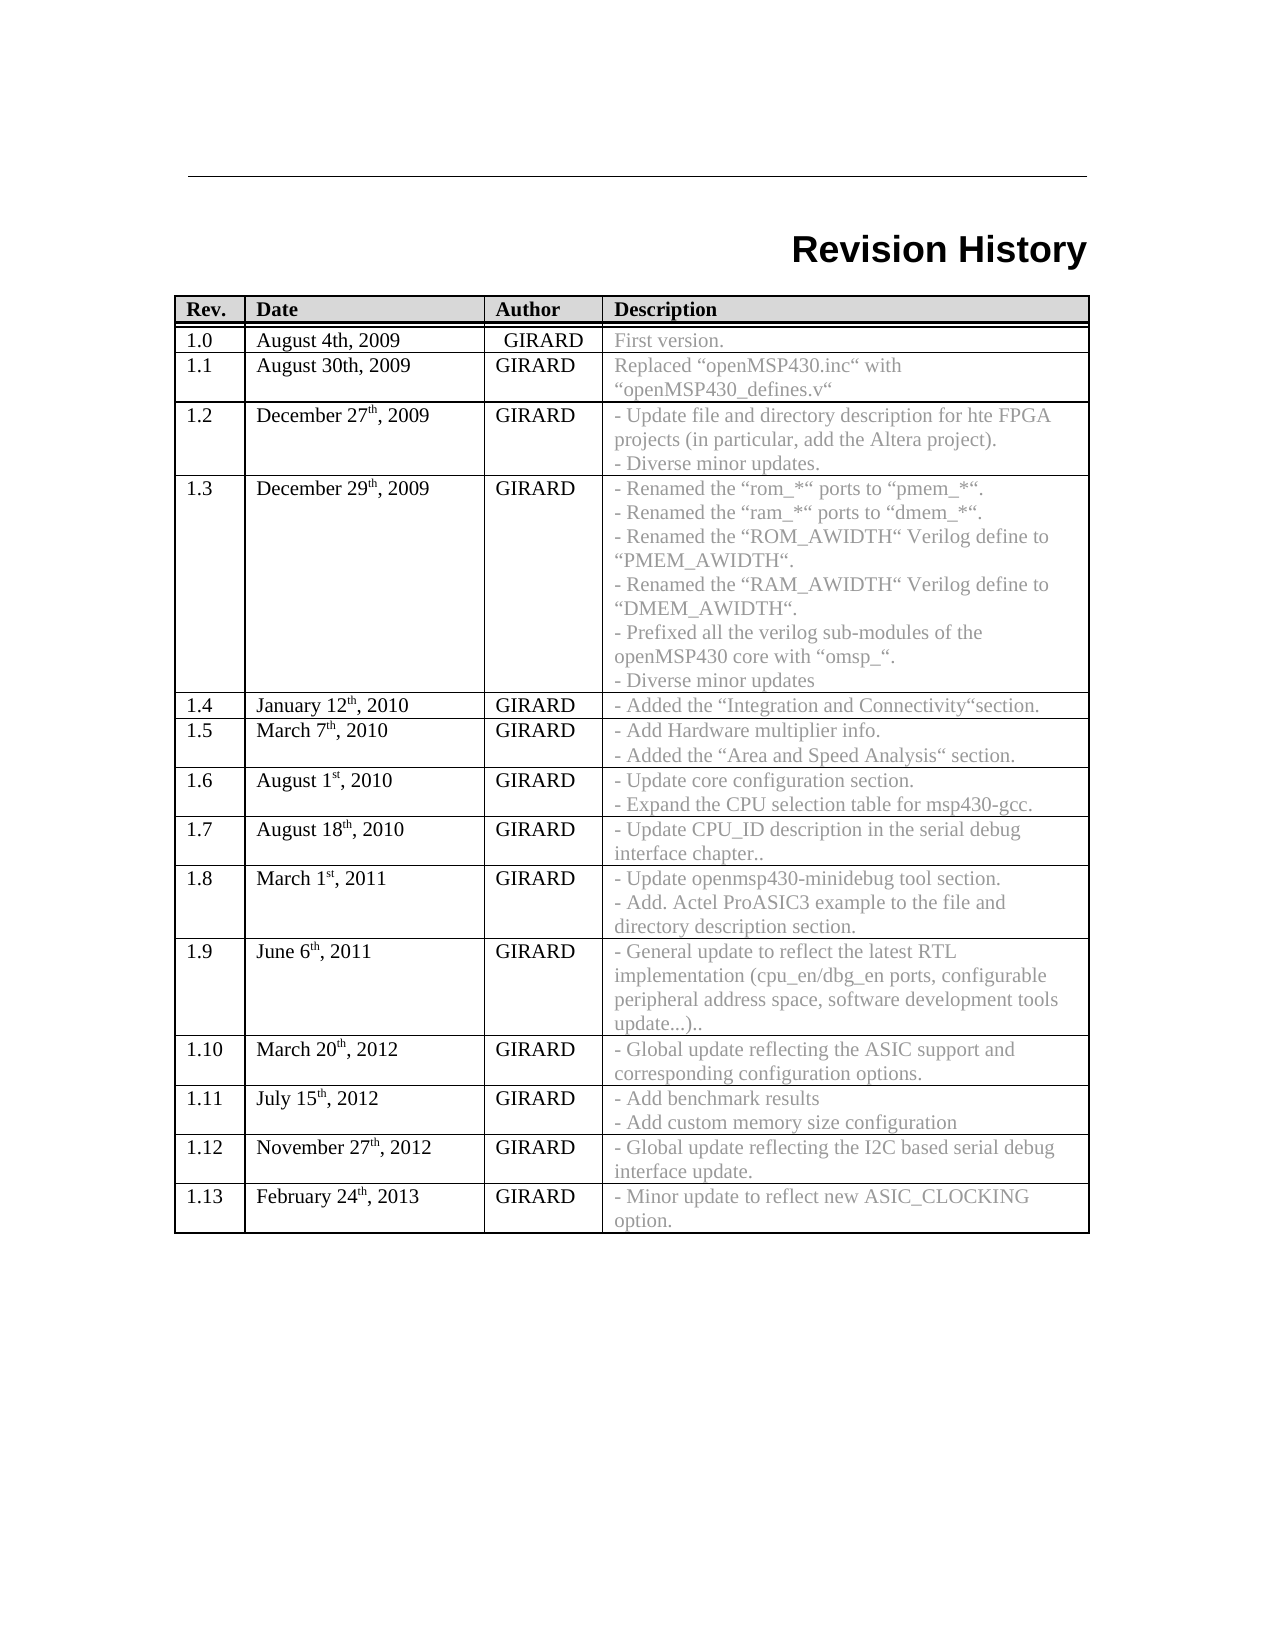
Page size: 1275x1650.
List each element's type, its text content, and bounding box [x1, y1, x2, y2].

table_cell - Add Hardware multiplier info. - Added the “Area and Speed Analysis“ section. [603, 719, 1088, 767]
table_cell 1.12 [176, 1135, 244, 1183]
table_cell 1.10 [176, 1036, 244, 1084]
table_cell GIRARD [485, 1036, 602, 1084]
table_header Date [246, 297, 484, 321]
table_cell GIRARD [485, 693, 602, 717]
table_cell February 24th, 2013 [246, 1184, 484, 1232]
table_header Rev. [176, 297, 244, 321]
table_cell August 1st, 2010 [246, 768, 484, 816]
table_cell - Update core configuration section. - Expand the CPU selection table for msp430-gcc. [603, 768, 1088, 816]
table_cell GIRARD [485, 768, 602, 816]
table_cell December 27th, 2009 [246, 403, 484, 475]
table_cell GIRARD [485, 1135, 602, 1183]
table_cell GIRARD [485, 817, 602, 865]
text Revision History [188, 227, 1087, 270]
table_cell - Added the “Integration and Connectivity“section. [603, 693, 1088, 717]
table_cell June 6th, 2011 [246, 939, 484, 1035]
table_cell July 15th, 2012 [246, 1086, 484, 1134]
table_cell November 27th, 2012 [246, 1135, 484, 1183]
table_cell - Add benchmark results - Add custom memory size configuration [603, 1086, 1088, 1134]
table_cell - Global update reflecting the I2C based serial debug interface update. [603, 1135, 1088, 1183]
table_cell 1.6 [176, 768, 244, 816]
table_cell March 1st, 2011 [246, 866, 484, 938]
table_cell Replaced “openMSP430.inc“ with “openMSP430_defines.v“ [603, 353, 1088, 401]
table_cell - Update CPU_ID description in the serial debug interface chapter.. [603, 817, 1088, 865]
table_cell - Renamed the “rom_*“ ports to “pmem_*“. - Renamed the “ram_*“ ports to “dmem_*“. - Renamed the “ROM_AWIDTH“ Verilog define to “PMEM_AWIDTH“. - Renamed the “RAM_AWIDTH“ Verilog define to “DMEM_AWIDTH“. - Prefixed all the verilog sub-modules of the openMSP430 core with “omsp_“. - Diverse minor updates [603, 476, 1088, 692]
table_cell 1.7 [176, 817, 244, 865]
table_cell 1.4 [176, 693, 244, 717]
table_header Description [603, 297, 1088, 321]
table_cell 1.1 [176, 353, 244, 401]
table_cell - Minor update to reflect new ASIC_CLOCKING option. [603, 1184, 1088, 1232]
table_cell GIRARD [485, 939, 602, 1035]
table_cell January 12th, 2010 [246, 693, 484, 717]
table_cell 1.11 [176, 1086, 244, 1134]
table_cell March 20th, 2012 [246, 1036, 484, 1084]
table_header Author [485, 297, 602, 321]
table_cell August 4th, 2009 [246, 328, 484, 352]
table_cell GIRARD [485, 476, 602, 692]
table_cell GIRARD [485, 1086, 602, 1134]
table_cell 1.9 [176, 939, 244, 1035]
table_cell - Global update reflecting the ASIC support and corresponding configuration options. [603, 1036, 1088, 1084]
table_cell GIRARD [485, 719, 602, 767]
table_cell GIRARD [485, 866, 602, 938]
table_cell - Update file and directory description for hte FPGA projects (in particular, add the Altera project). - Diverse minor updates. [603, 403, 1088, 475]
table_cell 1.0 [176, 328, 244, 352]
table_cell GIRARD [485, 353, 602, 401]
table_cell 1.8 [176, 866, 244, 938]
table_cell GIRARD [485, 403, 602, 475]
table_cell 1.2 [176, 403, 244, 475]
table_cell 1.5 [176, 719, 244, 767]
table_cell 1.13 [176, 1184, 244, 1232]
table_cell GIRARD [485, 328, 602, 352]
table_cell August 30th, 2009 [246, 353, 484, 401]
table_cell First version. [603, 328, 1088, 352]
table_cell March 7th, 2010 [246, 719, 484, 767]
table_cell GIRARD [485, 1184, 602, 1232]
table_cell - Update openmsp430-minidebug tool section. - Add. Actel ProASIC3 example to the file and directory description section. [603, 866, 1088, 938]
table_cell 1.3 [176, 476, 244, 692]
table_cell December 29th, 2009 [246, 476, 484, 692]
table_cell - General update to reflect the latest RTL implementation (cpu_en/dbg_en ports, configurable peripheral address space, software development tools update...).. [603, 939, 1088, 1035]
table_cell August 18th, 2010 [246, 817, 484, 865]
